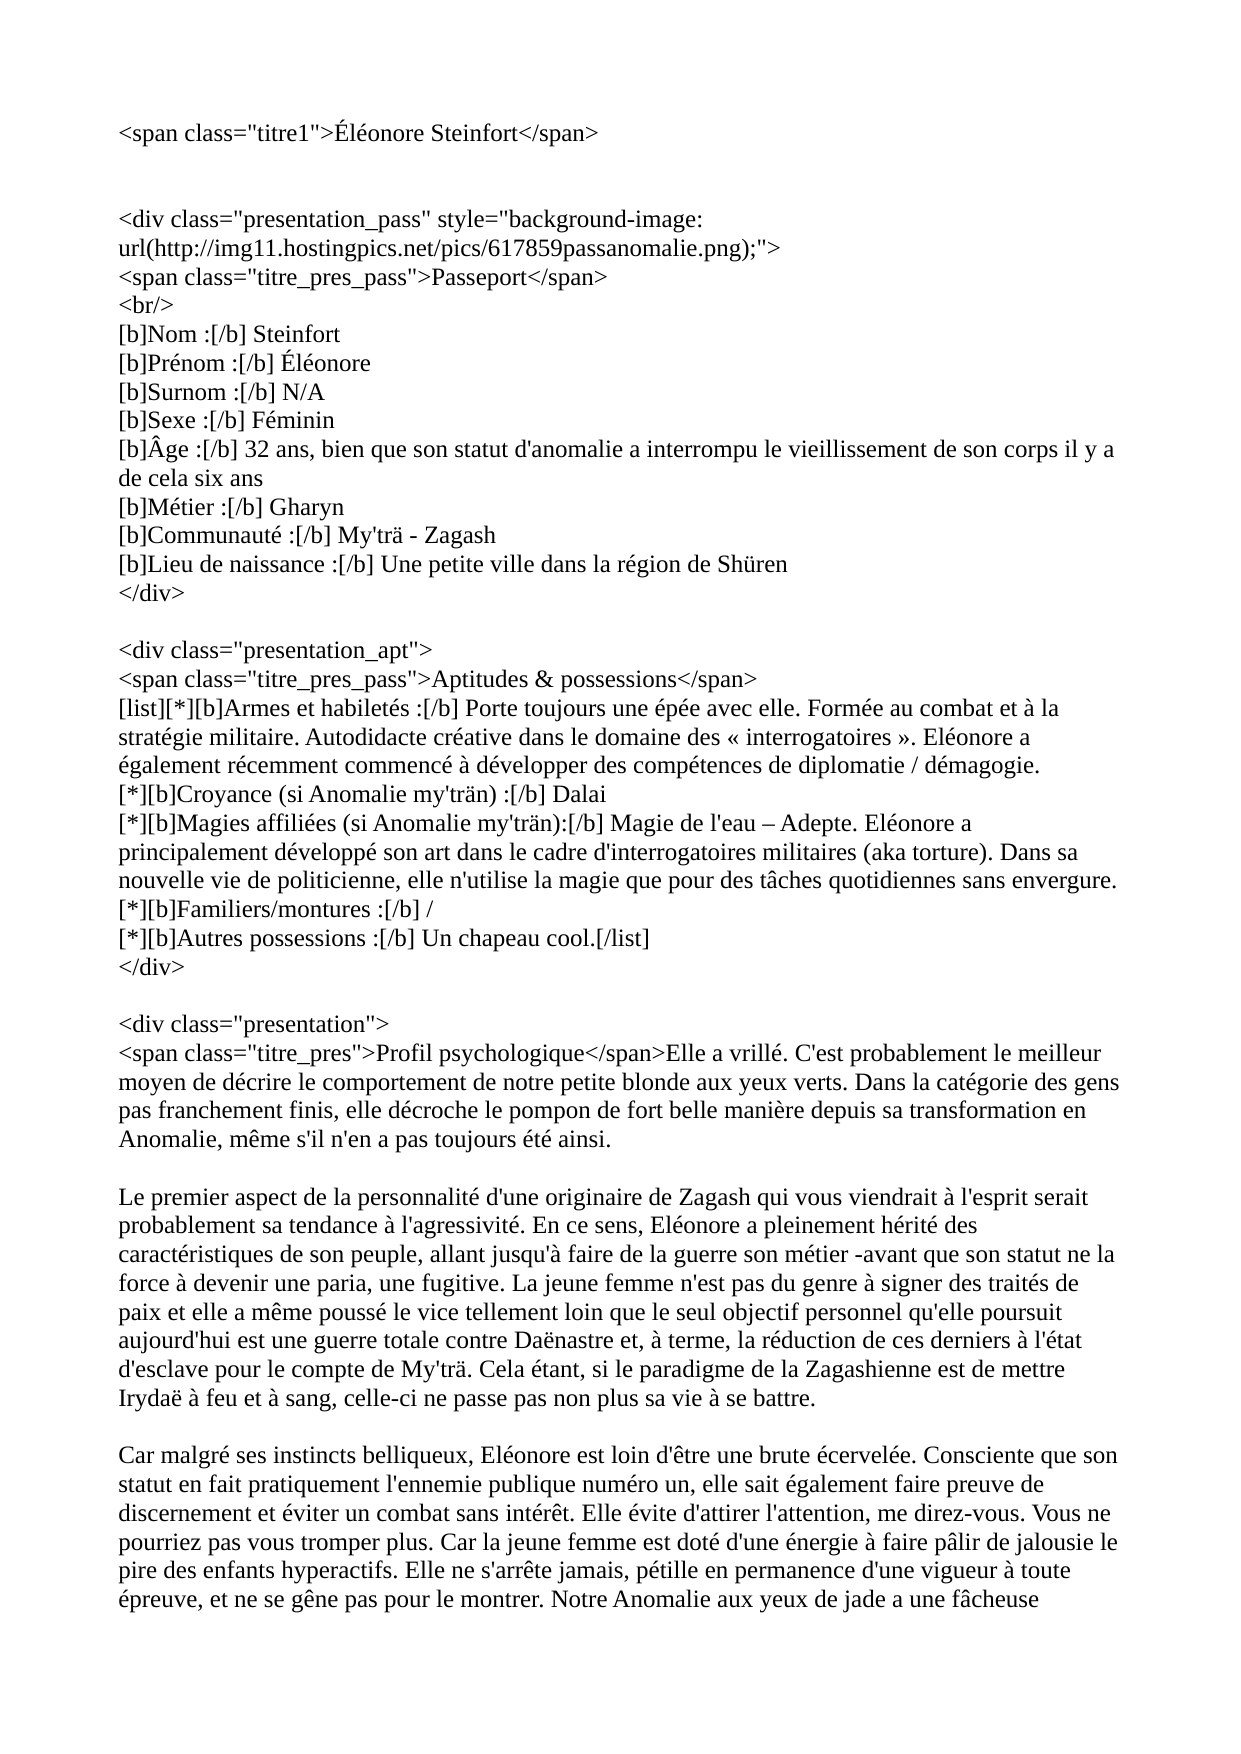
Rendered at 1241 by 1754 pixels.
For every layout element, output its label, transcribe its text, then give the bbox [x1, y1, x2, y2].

text Car malgré ses instincts belliqueux, Eléonore est loin d'être une brute écervelée. Consciente que son statut en fait pratiquement l'ennemie publique numéro un, elle sait également faire preuve de discernement et éviter un combat sans intérêt. Elle évite d'attirer l'attention, me direz-vous. Vous ne pourriez pas vous tromper plus. Car la jeune femme est doté d'une énergie à faire pâlir de jalousie le pire des enfants hyperactifs. Elle ne s'arrête jamais, pétille en permanence d'une vigueur à toute épreuve, et ne se gêne pas pour le montrer. Notre Anomalie aux yeux de jade a une fâcheuse [118, 1441, 1122, 1613]
text Le premier aspect de la personnalité d'une originaire de Zagash qui vous viendrait à l'esprit serait probablement sa tendance à l'agressivité. En ce sens, Eléonore a pleinement hérité des caractéristiques de son peuple, allant jusqu'à faire de la guerre son métier -avant que son statut ne la force à devenir une paria, une fugitive. La jeune femme n'est pas du genre à signer des traités de paix et elle a même poussé le vice tellement loin que le seul objectif personnel qu'elle poursuit aujourd'hui est une guerre totale contre Daënastre et, à terme, la réduction de ces derniers à l'état d'esclave pour le compte de My'trä. Cela étant, si le paradigme de la Zagashienne est de mettre Irydaë à feu et à sang, celle-ci ne passe pas non plus sa vie à se battre. [118, 1182, 1122, 1412]
text <span class="titre1">Éléonore Steinfort</span> <div class="presentation_pass" style="background-image: url(http://img11.hostingpics.net/pics/617859passanomalie.png);"> <span class="titre_pres_pass">Passeport</span> <br/> [b]Nom :[/b] Steinfort [b]Prénom :[/b] Éléonore [b]Surnom :[/b] N/A [b]Sexe :[/b] Féminin [b]Âge :[/b] 32 ans, bien que son statut d'anomalie a interrompu le vieillissement de son corps il y a de cela six ans [b]Métier :[/b] Gharyn [b]Communauté :[/b] My'trä - Zagash [b]Lieu de naissance :[/b] Une petite ville dans la région de Shüren </div> <div class="presentation_apt"> <span class="titre_pres_pass">Aptitudes & possessions</span> [list][*][b]Armes et habiletés :[/b] Porte toujours une épée avec elle. Formée au combat et à la stratégie militaire. Autodidacte créative dans le domaine des « interrogatoires ». Eléonore a également récemment commencé à développer des compétences de diplomatie / démagogie. [*][b]Croyance (si Anomalie my'trän) :[/b] Dalai [*][b]Magies affiliées (si Anomalie my'trän):[/b] Magie de l'eau – Adepte. Eléonore a principalement développé son art dans le cadre d'interrogatoires militaires (aka torture). Dans sa nouvelle vie de politicienne, elle n'utilise la magie que pour des tâches quotidiennes sans envergure. [*][b]Familiers/montures :[/b] / [*][b]Autres possessions :[/b] Un chapeau cool.[/list] </div> <div class="presentation"> <span class="titre_pres">Profil psychologique</span>Elle a vrillé. C'est probablement le meilleur moyen de décrire le comportement de notre petite blonde aux yeux verts. Dans la catégorie des gens pas franchement finis, elle décroche le pompon de fort belle manière depuis sa transformation en Anomalie, même s'il n'en a pas toujours été ainsi. [118, 118, 1122, 1153]
